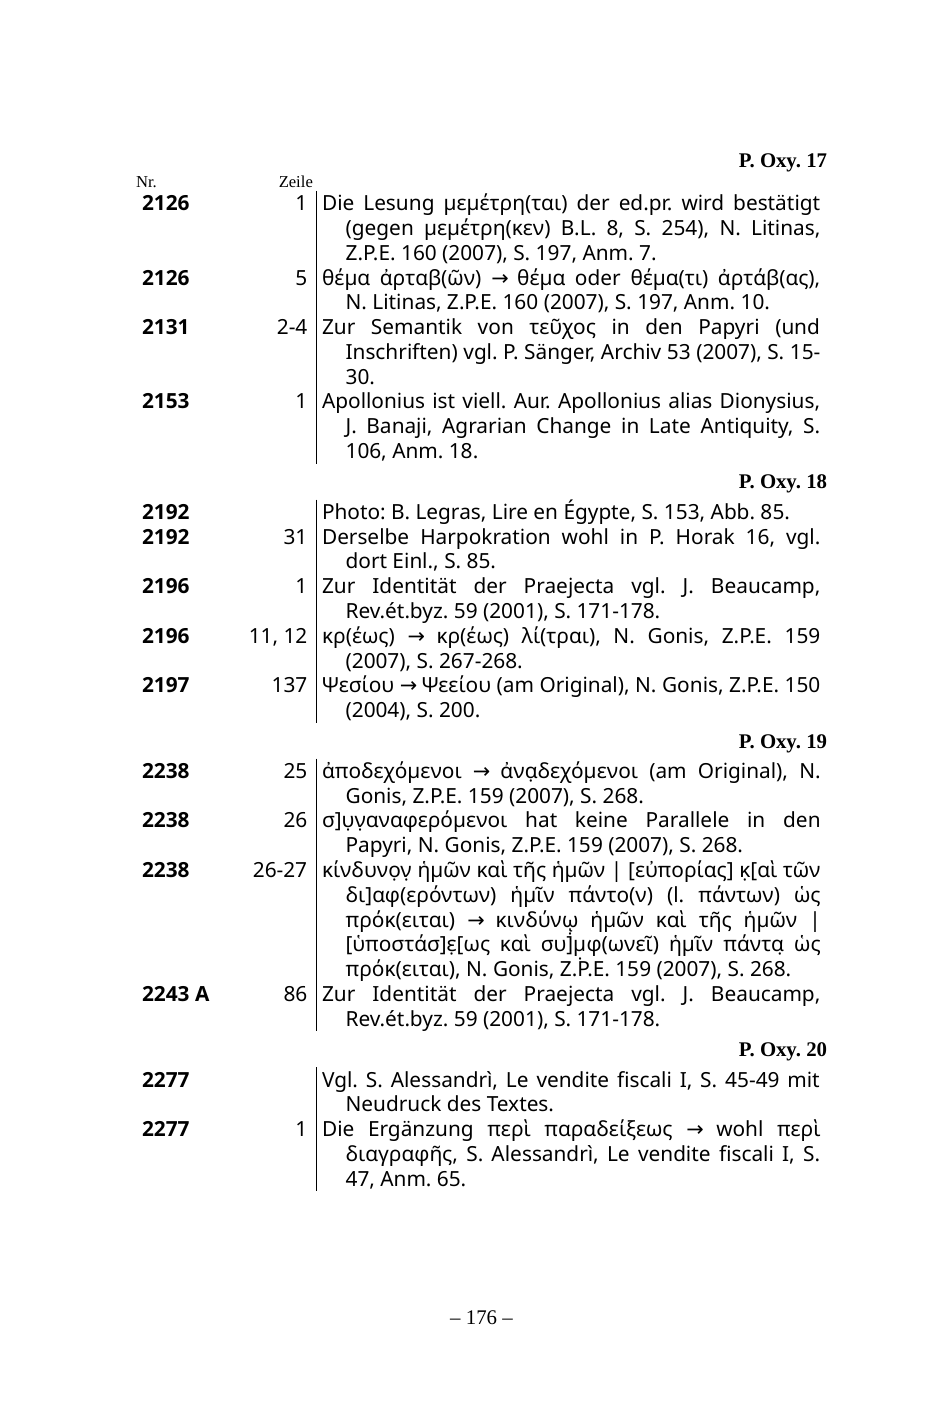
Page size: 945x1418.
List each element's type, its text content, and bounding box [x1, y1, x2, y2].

subtitle P. Oxy. 20 [136, 1037, 827, 1061]
table_header 2238 [136, 759, 224, 808]
table_cell Derselbe Harpokration wohl in P. Horak 16, vgl. dort Einl., S. 85. [317, 524, 827, 574]
table_cell 2238 [136, 858, 224, 982]
table_cell 2196 [136, 574, 224, 623]
table_cell Ψεσίου → Ψεείου (am Original), N. Gonis, Z.P.E. 150 (2004), S. 200. [317, 673, 827, 723]
table_cell 2243 A [136, 982, 224, 1031]
table_cell σ]υ̣ν̣αναφερόμενοι hat keine Parallele in den Papyri, N. Gonis, Z.P.E. 159 (2007), S. 268. [317, 808, 827, 858]
table_cell Die Ergänzung περὶ παραδείξεως → wohl περὶ διαγραφῆς, S. Alessandrì, Le vendite fiscali I, S. 47, Anm. 65. [317, 1117, 827, 1191]
table_cell Zur Semantik von τεῦχος in den Papyri (und Inschriften) vgl. P. Sänger, Archiv 53 (2007), S. 15-30. [317, 315, 827, 389]
table_header 2192 [136, 500, 224, 524]
table_cell Apollonius ist viell. Aur. Apollonius alias Dionysius, J. Banaji, Agrarian Change in Late Antiquity, S. 106, Anm. 18. [317, 389, 827, 463]
table_cell Zur Identität der Praejecta vgl. J. Beaucamp, Rev.ét.byz. 59 (2001), S. 171-178. [317, 574, 827, 623]
table_cell 137 [224, 673, 316, 723]
table_cell 2192 [136, 524, 224, 574]
table_header ἀποδεχόμενοι → ἀνα̣δεχόμενοι (am Original), N. Gonis, Z.P.E. 159 (2007), S. 268. [317, 759, 827, 808]
table_cell 1 [224, 389, 316, 463]
table_cell 2131 [136, 315, 224, 389]
table_header Photo: B. Legras, Lire en Égypte, S. 153, Abb. 85. [317, 500, 827, 524]
table_cell 2196 [136, 624, 224, 673]
table_cell 1 [224, 574, 316, 623]
table_cell 1 [224, 191, 316, 265]
table_cell 86 [224, 982, 316, 1031]
table_cell 26-27 [224, 858, 316, 982]
table_cell 26 [224, 808, 316, 858]
table_cell 2238 [136, 808, 224, 858]
table_header [224, 1067, 316, 1117]
table_cell κίνδυνο̣ν̣ ἡμῶν καὶ τῆς ἡμῶν | [εὐπορίας] κ̣[αὶ τῶν δι]αφ(ερόντων) ἡμῖν πάντο(ν) (l. πάντων) ὡς πρόκ(ειται) → κινδύνῳ̣ ἡμῶν καὶ τῆς ἡμῶν | [ὑποστάσ]ε̣[ως καὶ συ]μ̣φ(ωνεῖ) ἡμῖν πάντα̣ ὡς πρόκ(ειται), N. Gonis, Z.P.E. 159 (2007), S. 268. [317, 858, 827, 982]
table_cell κρ(έως) → κρ(έως) λί(τραι), N. Gonis, Z.P.E. 159 (2007), S. 267-268. [317, 624, 827, 673]
table_cell 1 [224, 1117, 316, 1191]
table_cell 11, 12 [224, 624, 316, 673]
table_cell 2153 [136, 389, 224, 463]
table_header Vgl. S. Alessandrì, Le vendite fiscali I, S. 45-49 mit Neudruck des Textes. [317, 1067, 827, 1117]
table_header 25 [224, 759, 316, 808]
table_cell 31 [224, 524, 316, 574]
table_cell Die Lesung μεμέτρη(ται) der ed.pr. wird bestätigt (gegen μεμέτρη(κεν) B.L. 8, S. 254), N. Litinas, Z.P.E. 160 (2007), S. 197, Anm. 7. [317, 191, 827, 265]
table_cell 2126 [136, 265, 224, 315]
subtitle P. Oxy. 18 [136, 469, 827, 493]
table_cell 2277 [136, 1117, 224, 1191]
table_cell Zur Identität der Praejecta vgl. J. Beaucamp, Rev.ét.byz. 59 (2001), S. 171-178. [317, 982, 827, 1031]
table_cell 2126 [136, 191, 224, 265]
table_header [224, 500, 316, 524]
subtitle P. Oxy. 19 [136, 728, 827, 753]
table_cell 5 [224, 265, 316, 315]
table_cell 2-4 [224, 315, 316, 389]
table_cell θέμα ἀρταβ(ῶν) → θέμα oder θέμα(τι) ἀρτάβ(ας), N. Litinas, Z.P.E. 160 (2007), S. 197, Anm. 10. [317, 265, 827, 315]
table_cell 2197 [136, 673, 224, 723]
table_header 2277 [136, 1067, 224, 1117]
